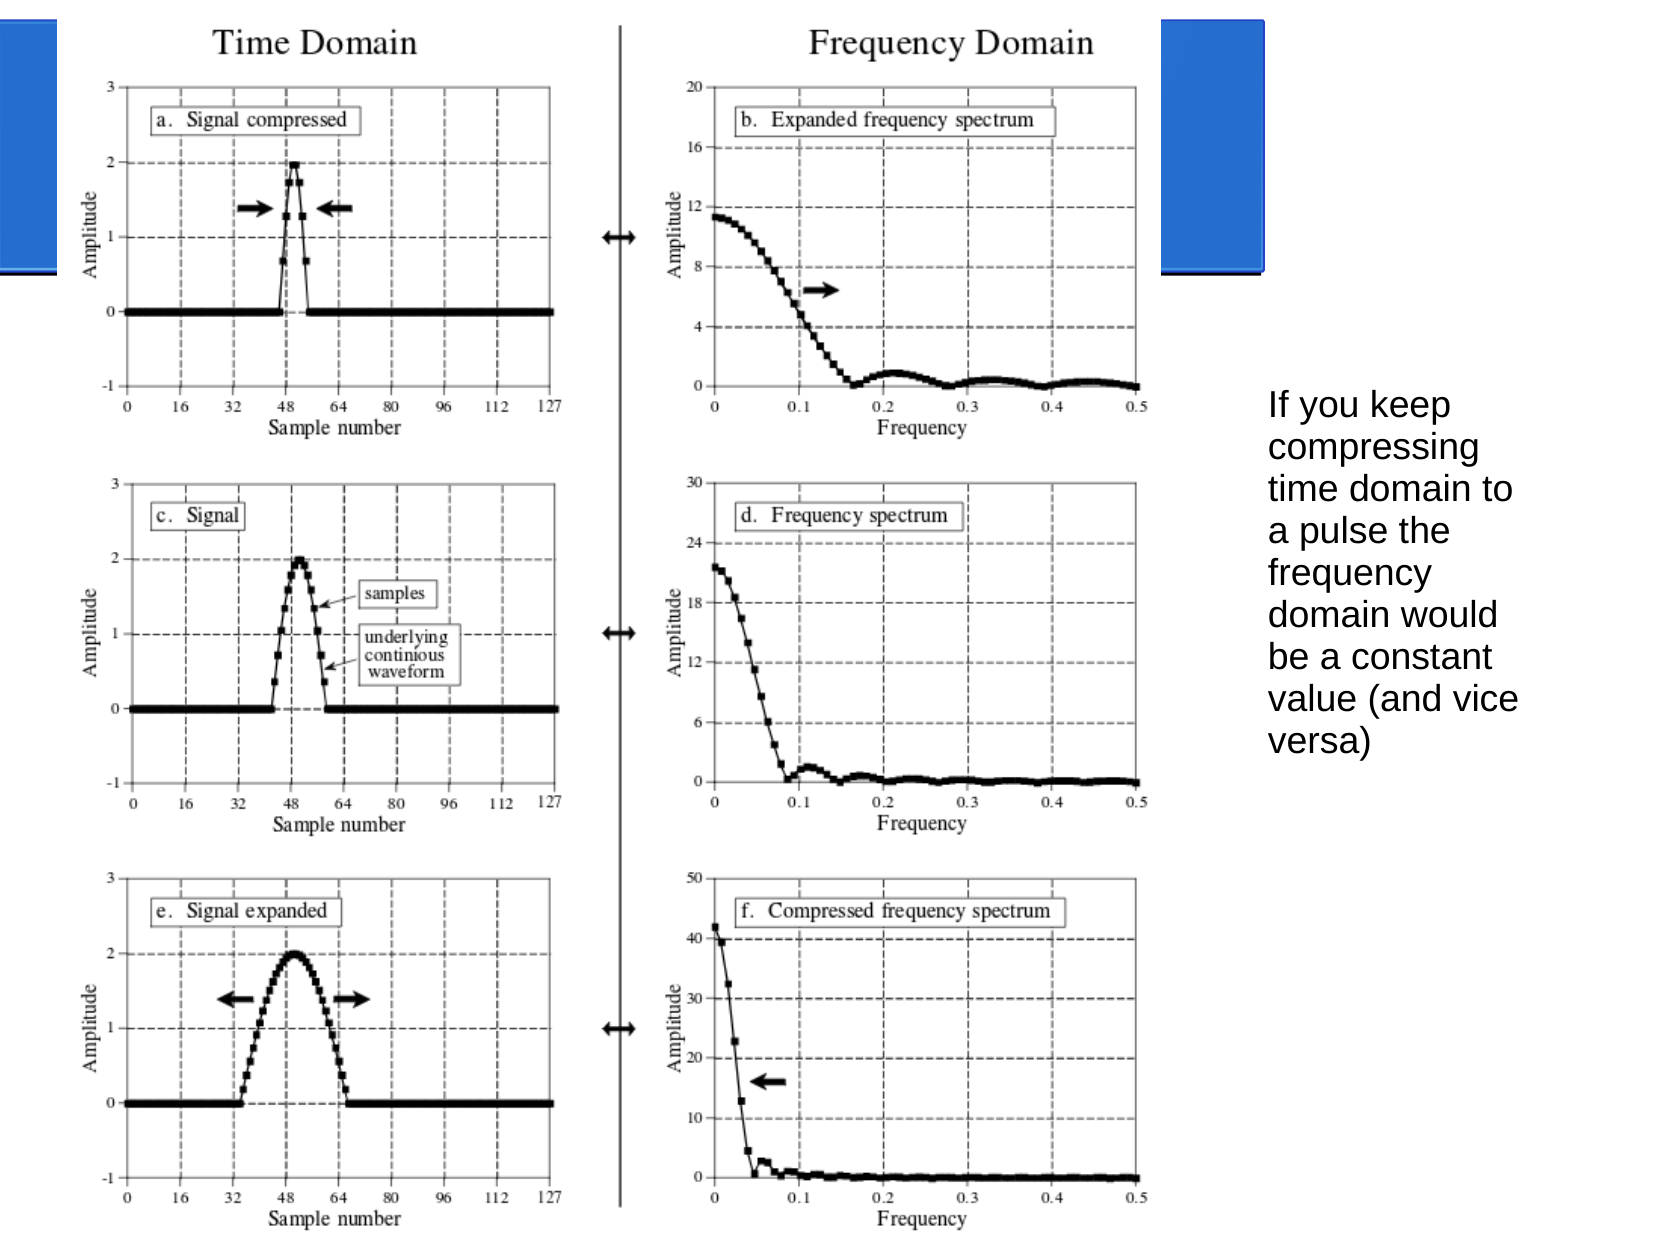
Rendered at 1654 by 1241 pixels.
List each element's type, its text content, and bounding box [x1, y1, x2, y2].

picture [57, 9, 1161, 1241]
text_box If you keep compressing time domain to a pulse the frequency domain would be a constant value (and vice versa) [1253, 376, 1540, 766]
